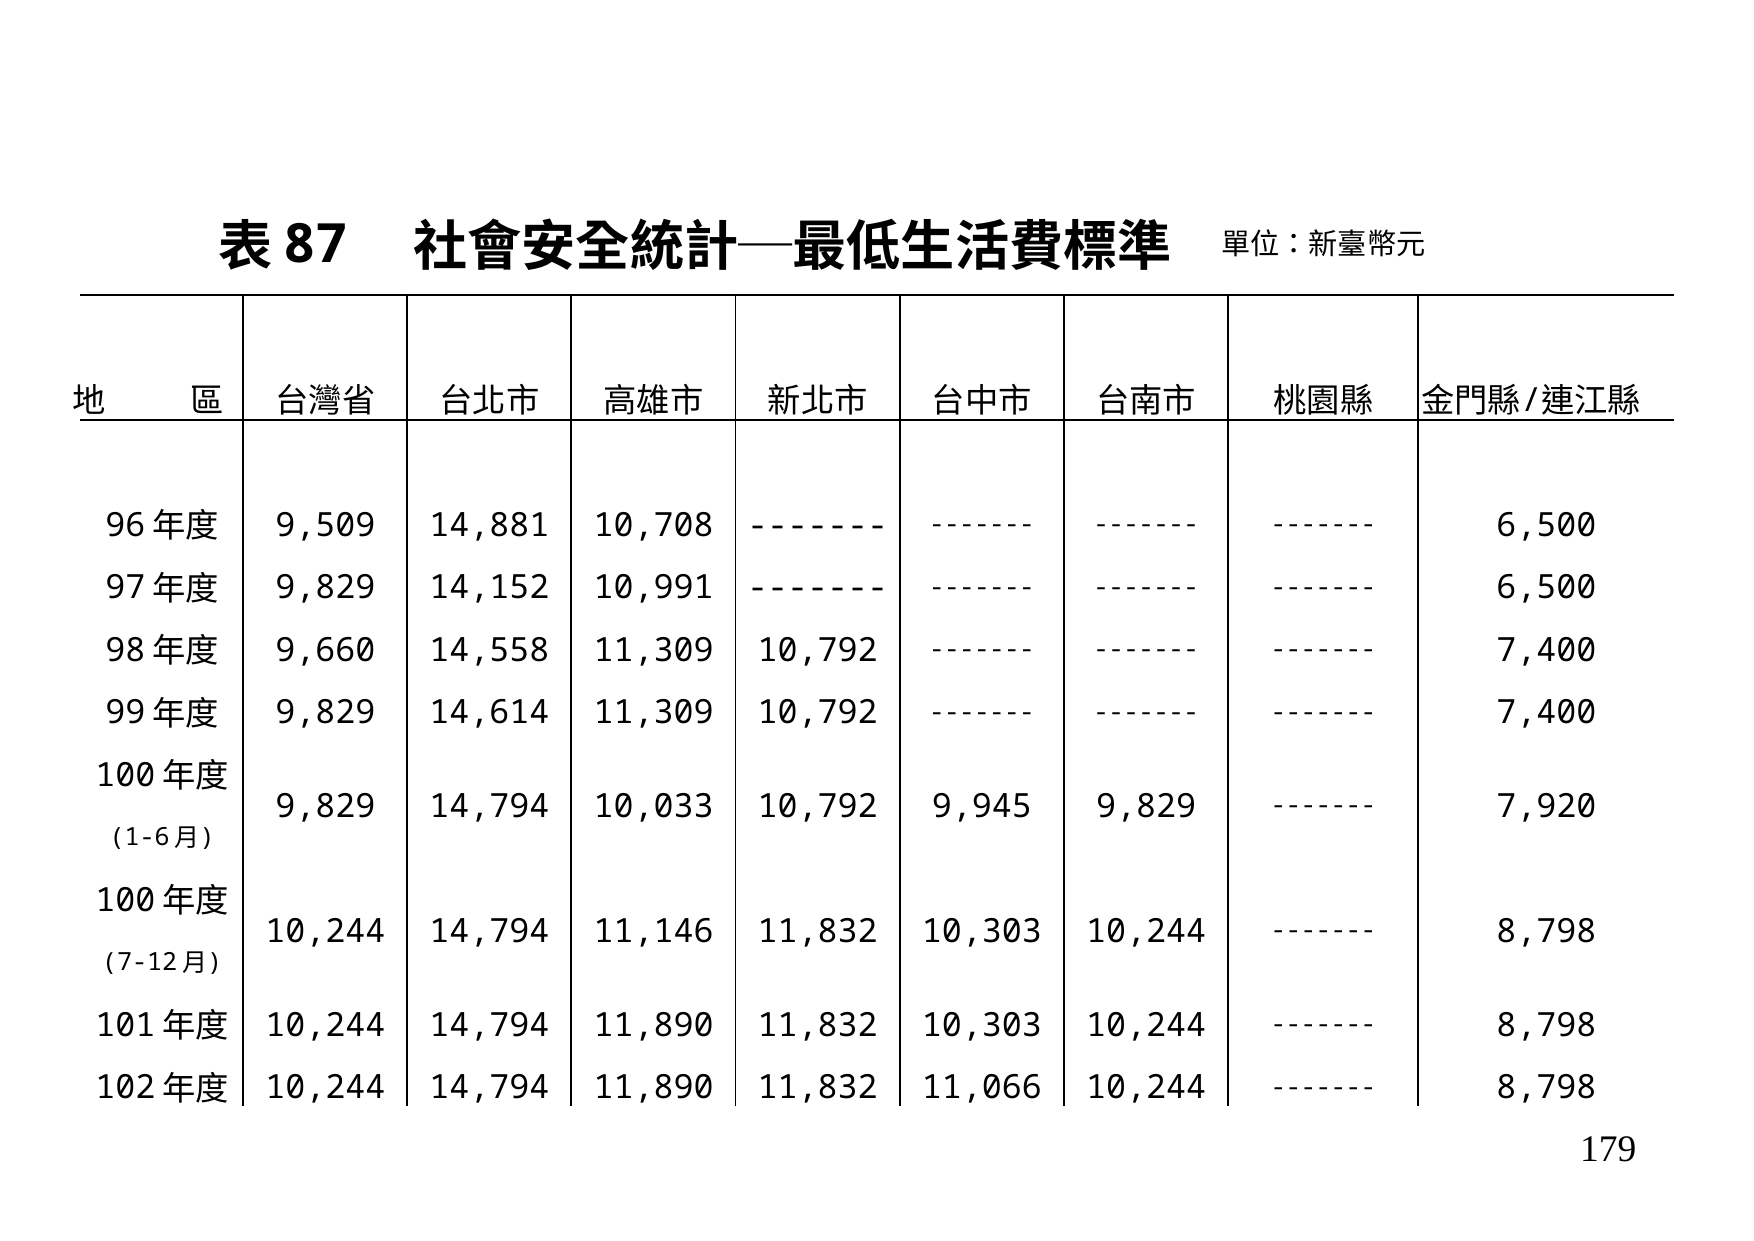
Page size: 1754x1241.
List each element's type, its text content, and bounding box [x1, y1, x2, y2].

table_cell ------- [901, 421, 1063, 544]
table_cell ------- [1229, 981, 1417, 1044]
table_cell 7,400 [1419, 606, 1674, 669]
table_cell 8,798 [1419, 1044, 1674, 1106]
table_cell 10,792 [736, 606, 899, 669]
table_cell 10,244 [244, 1044, 406, 1106]
table_cell ------- [901, 606, 1063, 669]
table_cell 99年度 [80, 669, 242, 731]
table_header 地 區 [80, 296, 242, 419]
table_header 新北市 [736, 296, 899, 419]
table_cell 9,945 [901, 731, 1063, 856]
table_cell ------- [1065, 669, 1227, 731]
table_header 高雄市 [572, 296, 735, 419]
table_cell 11,832 [736, 981, 899, 1044]
table_cell 11,066 [901, 1044, 1063, 1106]
table_cell 9,509 [244, 421, 406, 544]
table_cell 14,794 [408, 731, 570, 856]
table_cell ------- [1065, 606, 1227, 669]
table_cell 11,309 [572, 606, 735, 669]
table_cell 7,400 [1419, 669, 1674, 731]
table_cell 10,991 [572, 544, 735, 606]
table_cell 10,244 [244, 981, 406, 1044]
table_header 台灣省 [244, 296, 406, 419]
table_header 台南市 [1065, 296, 1227, 419]
table_cell ------- [1065, 544, 1227, 606]
table_cell 7,920 [1419, 731, 1674, 856]
table_cell 96年度 [80, 421, 242, 544]
table_cell 14,614 [408, 669, 570, 731]
table_cell 10,244 [1065, 981, 1227, 1044]
table_header 台中市 [901, 296, 1063, 419]
table_cell 9,829 [244, 669, 406, 731]
table_cell ------- [736, 544, 899, 606]
table_cell ------- [1229, 606, 1417, 669]
table_cell 10,244 [1065, 1044, 1227, 1106]
table_cell 11,146 [572, 856, 735, 981]
table_cell 11,890 [572, 1044, 735, 1106]
table_cell 9,660 [244, 606, 406, 669]
table_cell ------- [901, 669, 1063, 731]
table_cell ------- [1229, 669, 1417, 731]
table_cell 10,244 [1065, 856, 1227, 981]
table_cell ------- [901, 544, 1063, 606]
table_header 桃園縣 [1229, 296, 1417, 419]
table_cell 10,244 [244, 856, 406, 981]
table_cell 100年度 (1-6月) [80, 731, 242, 856]
table_cell 14,794 [408, 856, 570, 981]
table_cell 102年度 [80, 1044, 242, 1106]
table_cell 11,890 [572, 981, 735, 1044]
table_cell 11,832 [736, 856, 899, 981]
table_cell 14,152 [408, 544, 570, 606]
table_cell 14,794 [408, 981, 570, 1044]
table_cell 10,303 [901, 981, 1063, 1044]
table_cell 10,303 [901, 856, 1063, 981]
table_cell 9,829 [244, 544, 406, 606]
table_cell 14,794 [408, 1044, 570, 1106]
table_cell ------- [1229, 856, 1417, 981]
table_cell ------- [736, 421, 899, 544]
table_cell 14,558 [408, 606, 570, 669]
table_cell 10,792 [736, 731, 899, 856]
table_cell 97年度 [80, 544, 242, 606]
table_cell 98年度 [80, 606, 242, 669]
text 表87 社會安全統計─最低生活費標準 單位：新臺幣元 [118, 169, 1636, 294]
table_cell 10,792 [736, 669, 899, 731]
table_header 金門縣/連江縣 [1419, 296, 1674, 419]
table_cell 100年度 (7-12月) [80, 856, 242, 981]
table_cell 9,829 [1065, 731, 1227, 856]
table_cell 10,033 [572, 731, 735, 856]
table_cell ------- [1229, 731, 1417, 856]
table_cell ------- [1229, 1044, 1417, 1106]
table_cell 101年度 [80, 981, 242, 1044]
table_header 台北市 [408, 296, 570, 419]
table_cell 11,309 [572, 669, 735, 731]
table_cell ------- [1229, 544, 1417, 606]
table_cell 10,708 [572, 421, 735, 544]
table_cell 6,500 [1419, 544, 1674, 606]
table_cell ------- [1229, 421, 1417, 544]
table_cell ------- [1065, 421, 1227, 544]
table_cell 8,798 [1419, 981, 1674, 1044]
table_cell 11,832 [736, 1044, 899, 1106]
table_cell 6,500 [1419, 421, 1674, 544]
table_cell 9,829 [244, 731, 406, 856]
table_cell 14,881 [408, 421, 570, 544]
table_cell 8,798 [1419, 856, 1674, 981]
